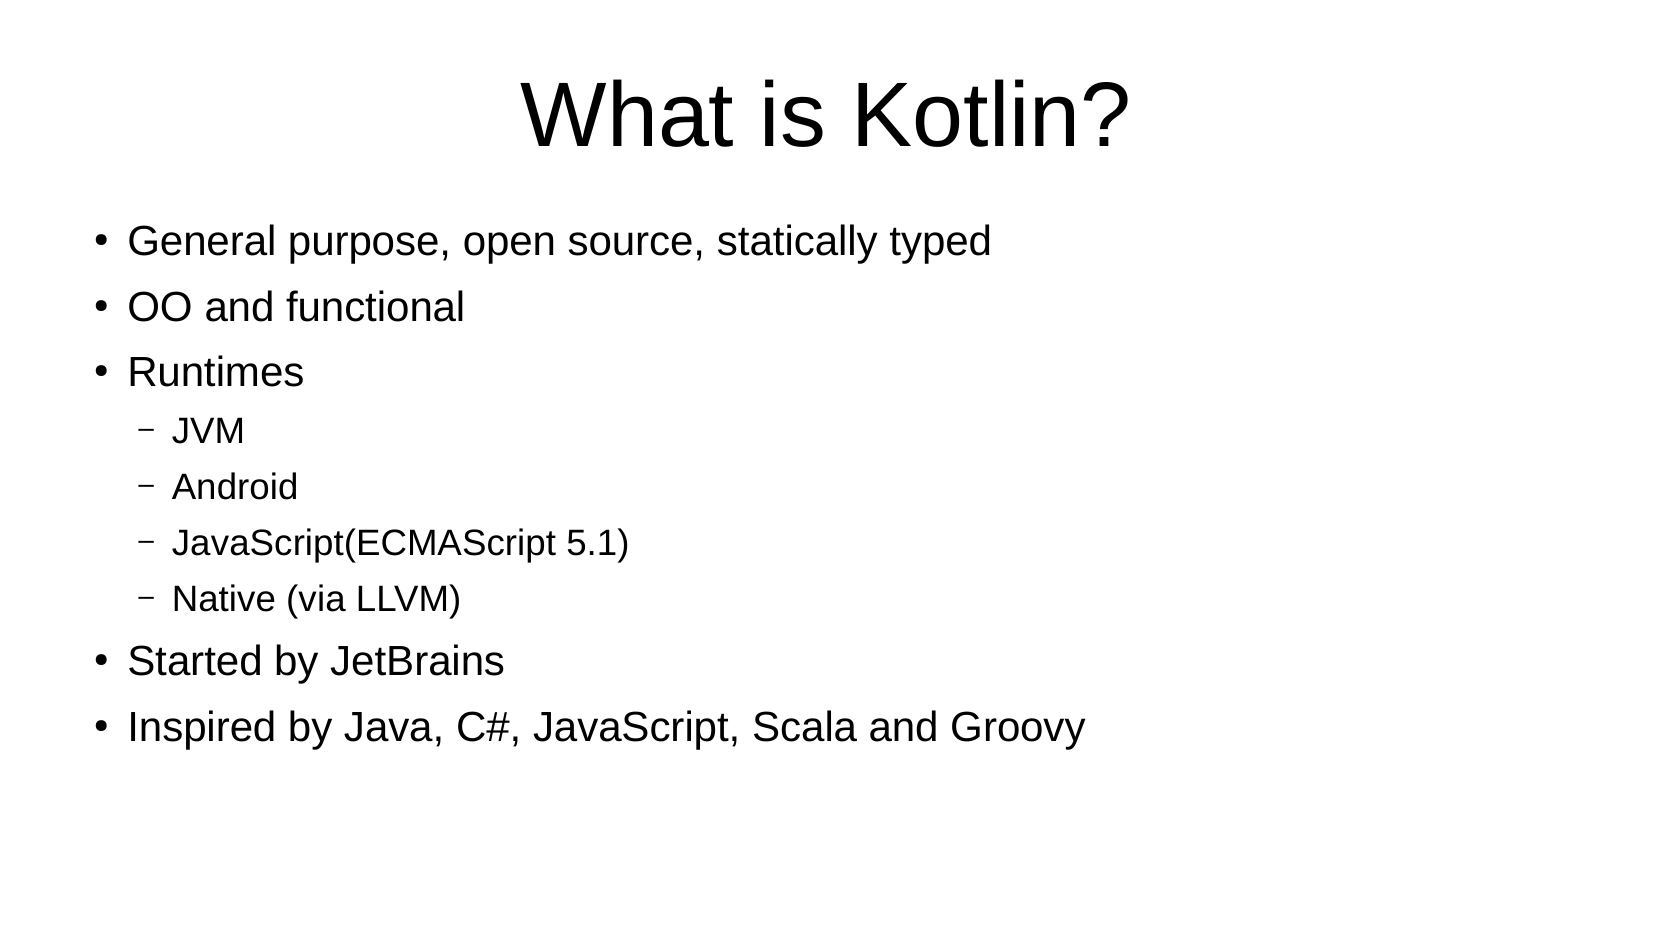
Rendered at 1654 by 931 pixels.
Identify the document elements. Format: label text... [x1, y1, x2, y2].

list General purpose, open source, statically typed OO and functional Runtimes JVM Android JavaScript(ECMAScript 5.1) Native (via LLVM) Started by JetBrains Inspired by Java, C#, JavaScript, Scala and Groovy [82, 217, 1571, 758]
title What is Kotlin? [82, 37, 1571, 193]
